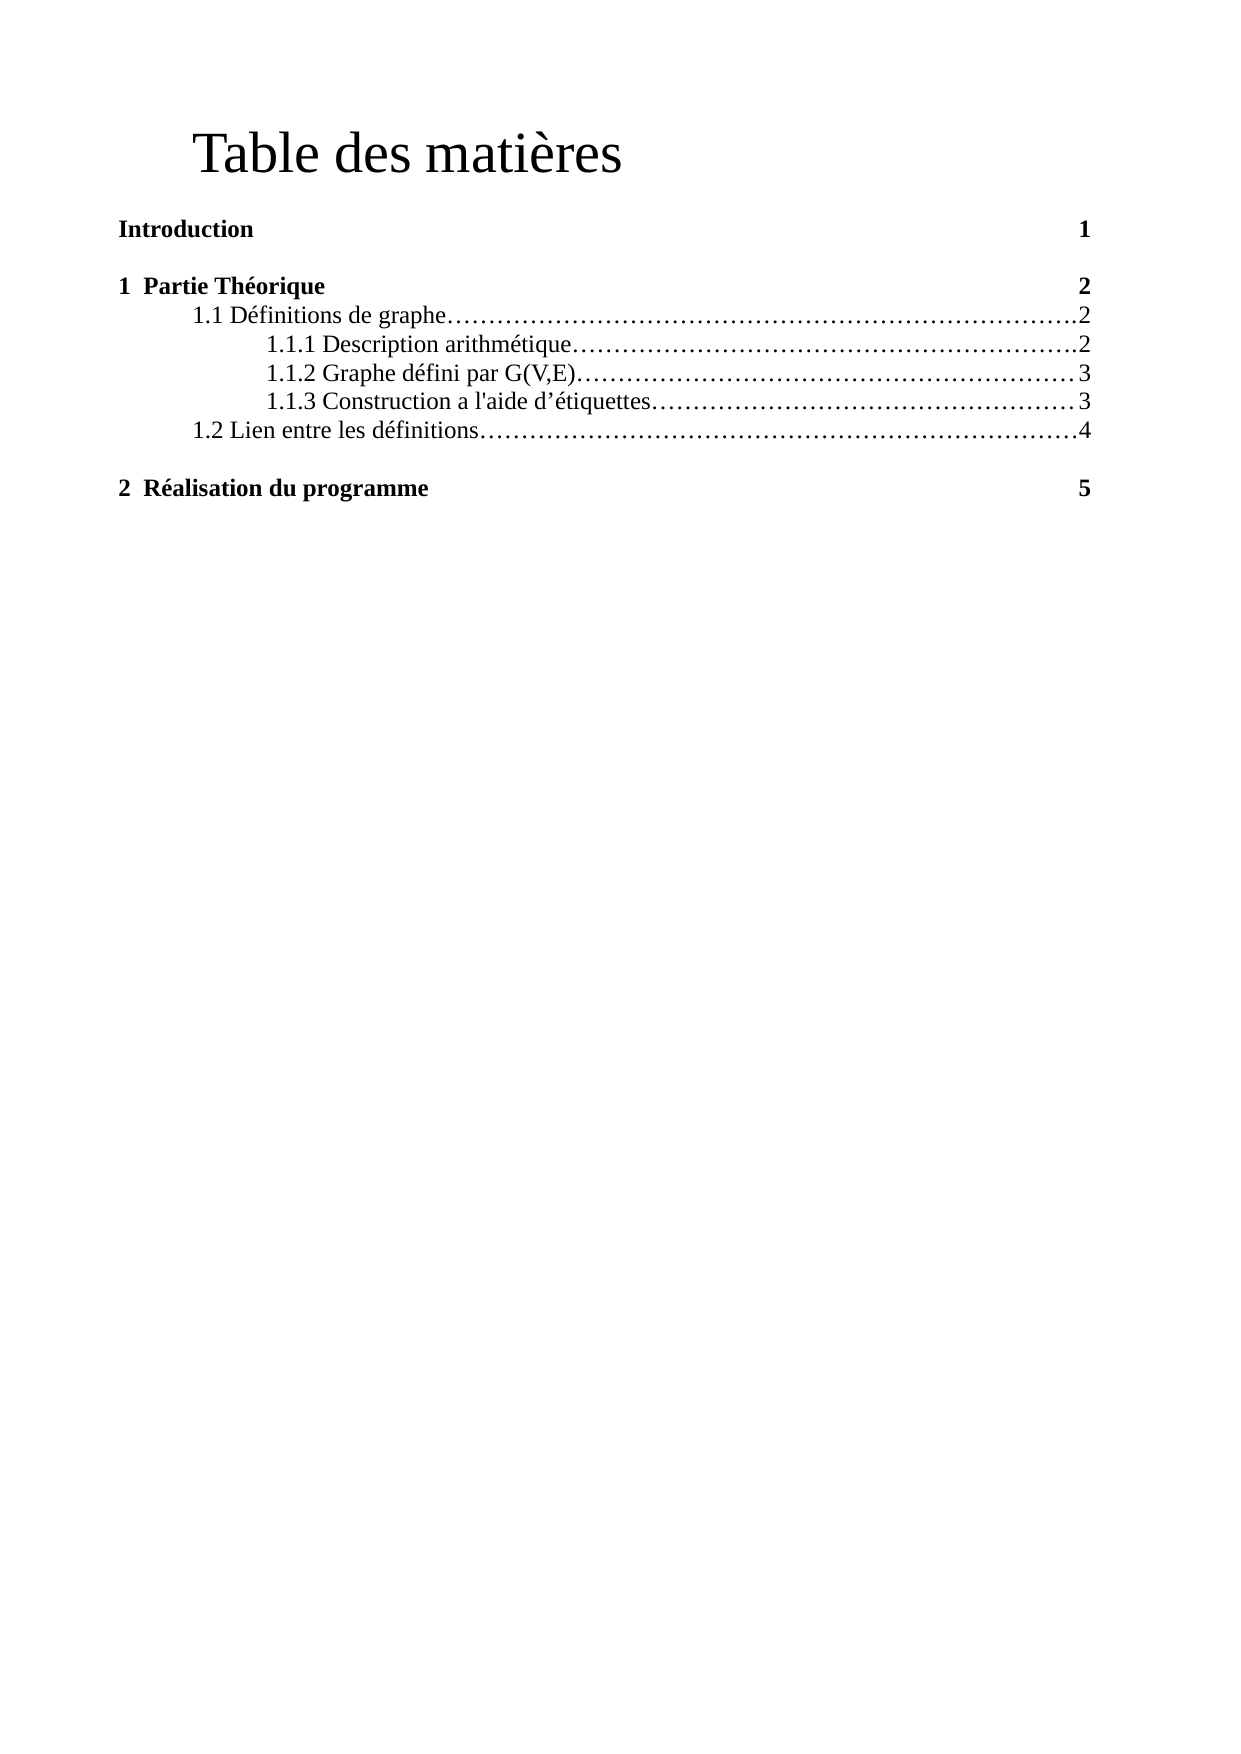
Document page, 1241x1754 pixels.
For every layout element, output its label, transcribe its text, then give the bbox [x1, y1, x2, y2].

text Table des matières [118, 118, 1122, 185]
text Introduction 1 [118, 214, 1122, 243]
text 1.1 Définitions de graphe…………………………………………………………………. 2 [118, 300, 1093, 329]
text 2 Réalisation du programme 5 [118, 473, 1122, 501]
text 1.1.2 Graphe défini par G(V,E)…………………………………………………… 3 [118, 358, 1122, 386]
text 1.1.3 Construction a l'aide d’étiquettes…………………………………………… 3 [118, 386, 1122, 415]
text 1 Partie Théorique 2 [118, 271, 1122, 300]
text 1.2 Lien entre les définitions………………………………………………………………4 [118, 415, 1122, 444]
text 1.1.1 Description arithmétique……………………………………………………. 2 [118, 329, 1122, 358]
